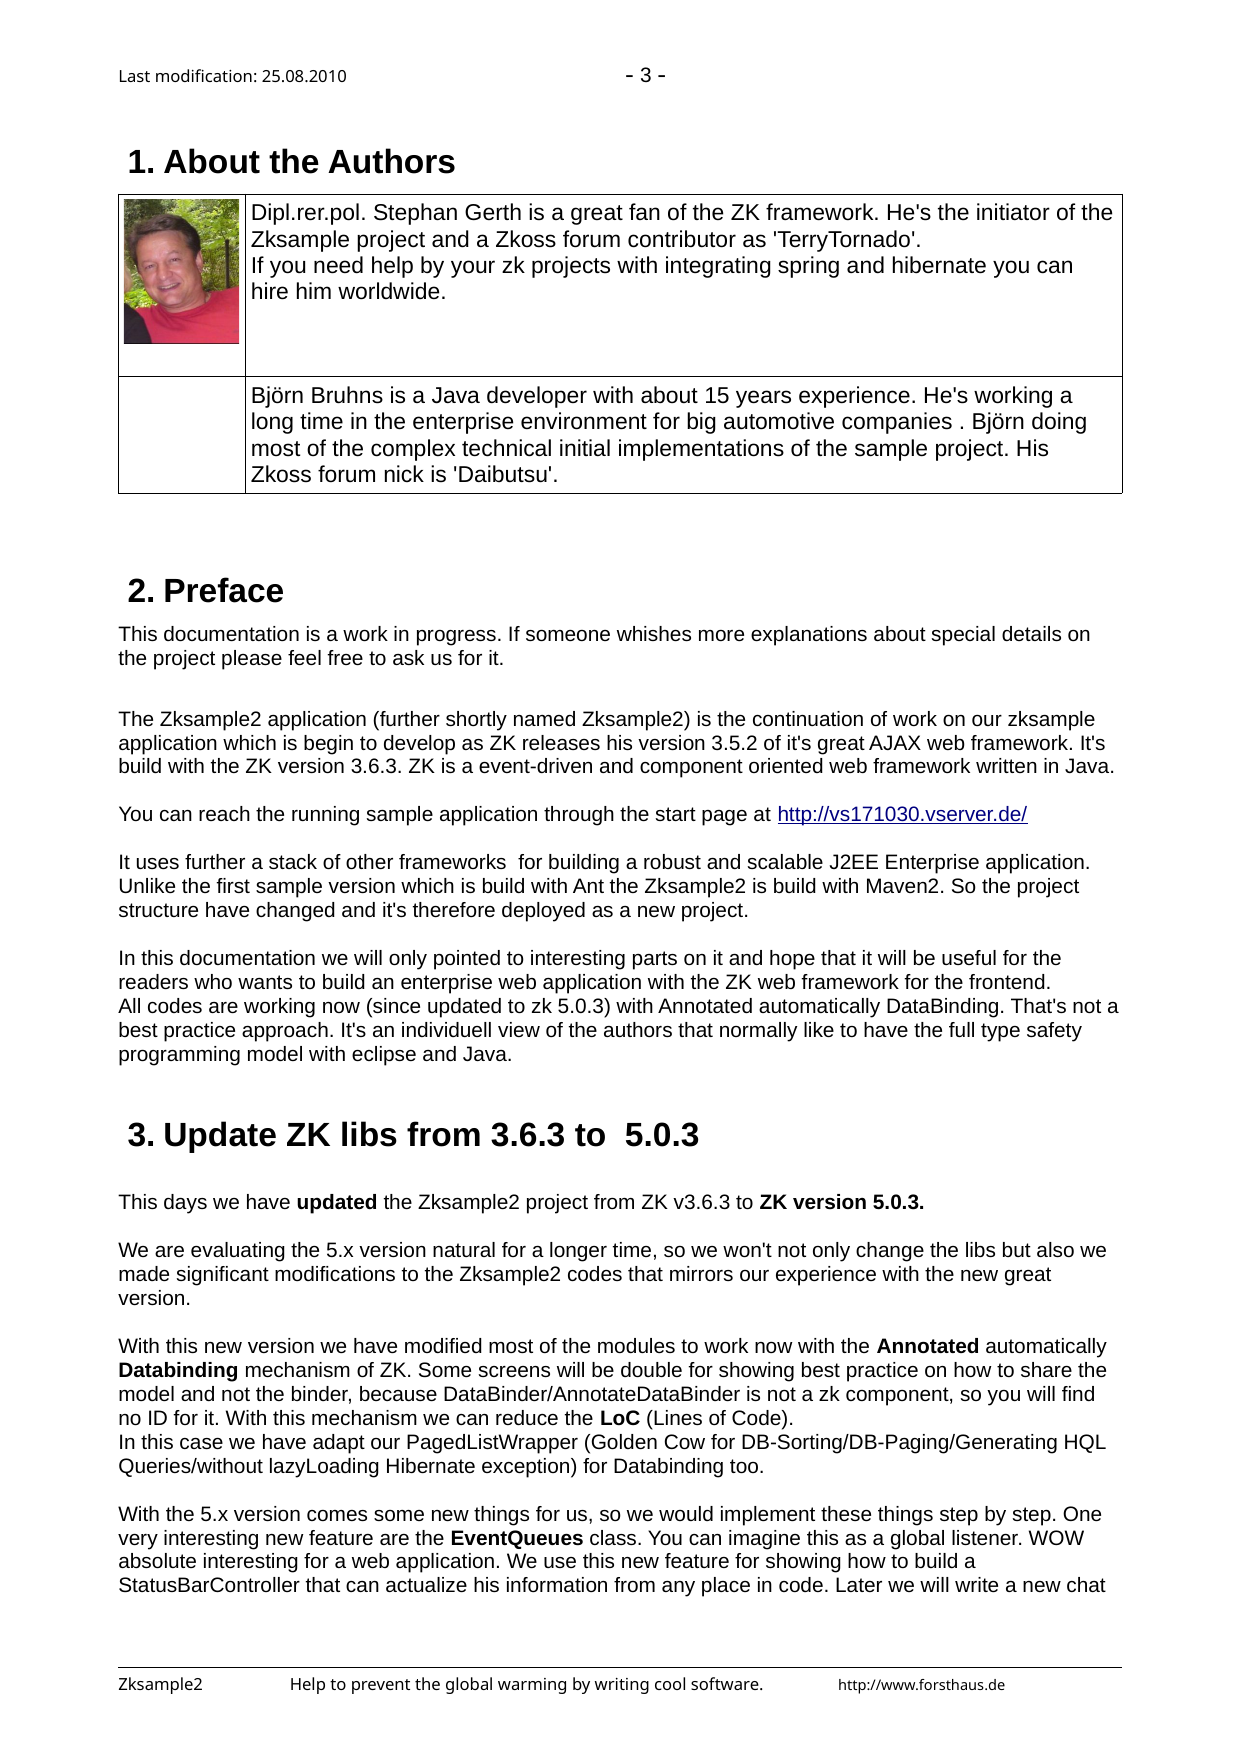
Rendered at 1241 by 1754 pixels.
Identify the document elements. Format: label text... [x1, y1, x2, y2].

text It uses further a stack of other frameworks for building a robust and scalable J2EE Enterprise application. Unlike the first sample version which is build with Ant the Zksample2 is build with Maven2. So the project structure have changed and it's therefore deployed as a new project. [118, 850, 1122, 922]
text We are evaluating the 5.x version natural for a longer time, so we won't not only change the libs but also we made significant modifications to the Zksample2 codes that mirrors our experience with the new great version. [118, 1238, 1122, 1310]
text All codes are working now (since updated to zk 5.0.3) with Annotated automatically DataBinding. That's not a best practice approach. It's an individuell view of the authors that normally like to have the full type safety programming model with eclipse and Java. [118, 994, 1122, 1066]
text In this documentation we will only pointed to interesting parts on it and hope that it will be useful for the readers who wants to build an enterprise web application with the ZK web framework for the frontend. [118, 946, 1122, 994]
subtitle Preface [118, 571, 1122, 609]
table_cell Björn Bruhns is a Java developer with about 15 years experience. He's working a long time in the enterprise environment for big automotive companies . Björn doing most of the complex technical initial implementations of the sample project. His Zkoss forum nick is 'Daibutsu'. [246, 377, 1122, 493]
text This days we have updated the Zksample2 project from ZK v3.6.3 to ZK version 5.0.3. [118, 1190, 1122, 1214]
table_header [119, 195, 245, 376]
text The Zksample2 application (further shortly named Zksample2) is the continuation of work on our zksample application which is begin to develop as ZK releases his version 3.5.2 of it's great AJAX web framework. It's build with the ZK version 3.6.3. ZK is a event-driven and component oriented web framework written in Java. [118, 706, 1122, 778]
text With this new version we have modified most of the modules to work now with the Annotated automatically Databinding mechanism of ZK. Some screens will be double for showing best practice on how to share the model and not the binder, because DataBinder/AnnotateDataBinder is not a zk component, so you will find no ID for it. With this mechanism we can reduce the LoC (Lines of Code). [118, 1334, 1122, 1429]
text In this case we have adapt our PagedListWrapper (Golden Cow for DB-Sorting/DB-Paging/Generating HQL Queries/without lazyLoading Hibernate exception) for Databinding too. [118, 1429, 1122, 1477]
text With the 5.x version comes some new things for us, so we would implement these things step by step. One very interesting new feature are the EventQueues class. You can imagine this as a global listener. WOW absolute interesting for a web application. We use this new feature for showing how to build a StatusBarController that can actualize his information from any place in code. Later we will write a new chat [118, 1501, 1122, 1597]
text You can reach the running sample application through the start page at http://vs171030.vserver.de/ [118, 802, 1122, 826]
table_header Dipl.rer.pol. Stephan Gerth is a great fan of the ZK framework. He's the initiator of the Zksample project and a Zkoss forum contributor as 'TerryTornado'. If you need help by your zk projects with integrating spring and hibernate you can hire him worldwide. [246, 195, 1122, 376]
subtitle Update ZK libs from 3.6.3 to 5.0.3 [118, 1115, 1122, 1153]
picture [123, 199, 240, 344]
table_cell [119, 377, 245, 493]
text This documentation is a work in progress. If someone whishes more explanations about special details on the project please feel free to ask us for it. [118, 622, 1122, 670]
subtitle About the Authors [118, 142, 1122, 181]
